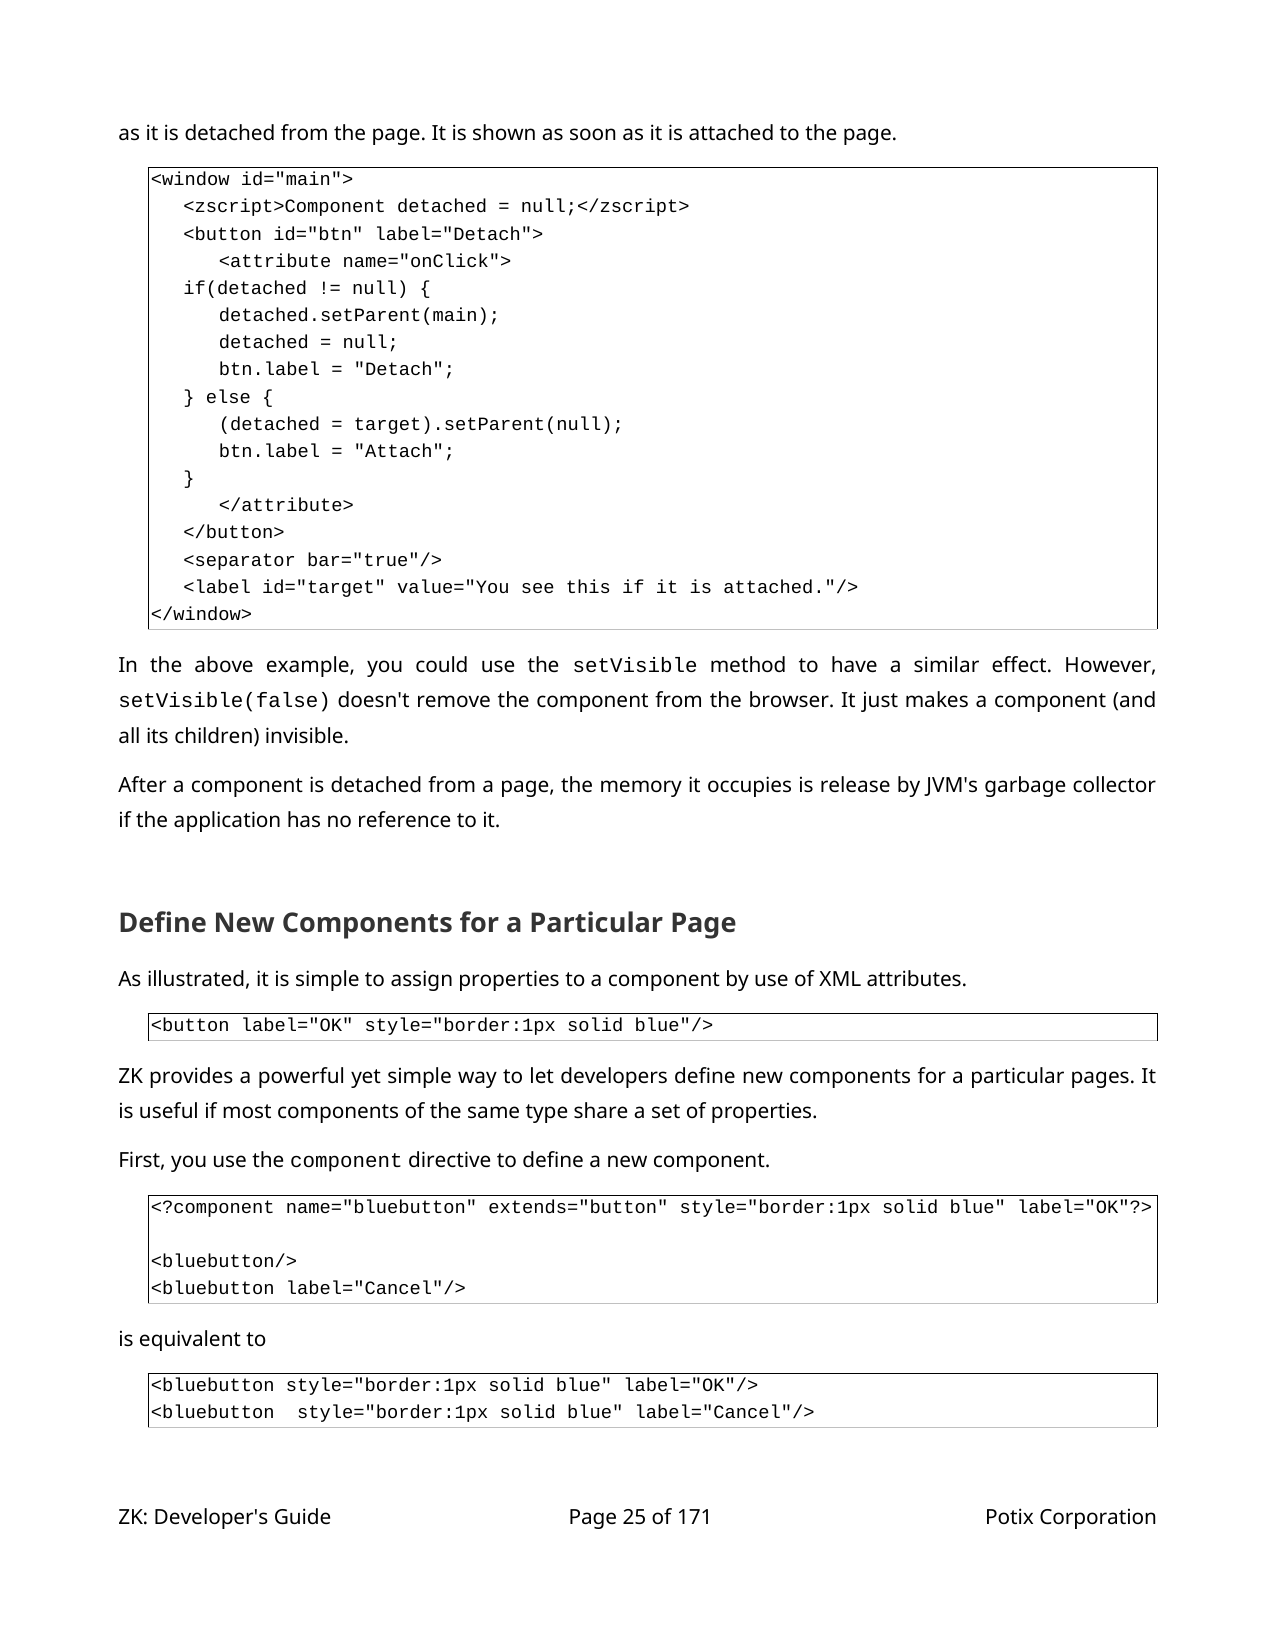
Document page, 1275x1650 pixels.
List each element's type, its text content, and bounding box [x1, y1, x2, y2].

text (detached = target).setParent(null); [149, 412, 1157, 436]
text is equivalent to [118, 1324, 1157, 1352]
text In the above example, you could use the setVisible method to have a similar effect. However, setVisible(false) doesn't remove the component from the browser. It just makes a component (and all its children) invisible. [118, 650, 1157, 749]
subtitle Define New Components for a Particular Page [118, 904, 1157, 941]
text } else { [149, 384, 1157, 409]
text <window id="main"> [149, 168, 1157, 191]
text <separator bar="true"/> [149, 548, 1157, 572]
text detached.setParent(main); [149, 303, 1157, 327]
text <label id="target" value="You see this if it is attached."/> [149, 575, 1157, 599]
text As illustrated, it is simple to assign properties to a component by use of XML attributes. [118, 964, 1157, 993]
text <?component name="bluebutton" extends="button" style="border:1px solid blue" label="OK"?> [149, 1196, 1157, 1219]
text <button label="OK" style="border:1px solid blue"/> [149, 1014, 1157, 1040]
text <bluebutton style="border:1px solid blue" label="Cancel"/> [149, 1400, 1157, 1427]
text btn.label = "Attach"; [149, 439, 1157, 463]
text First, you use the component directive to define a new component. [118, 1145, 1157, 1174]
text ZK provides a powerful yet simple way to let developers define new components for a particular pages. It is useful if most components of the same type share a set of properties. [118, 1061, 1157, 1125]
text <button id="btn" label="Detach"> [149, 221, 1157, 246]
text detached = null; [149, 330, 1157, 354]
text </window> [149, 602, 1157, 629]
text <attribute name="onClick"> [149, 248, 1157, 273]
text btn.label = "Detach"; [149, 357, 1157, 382]
text </attribute> [149, 493, 1157, 517]
text <bluebutton style="border:1px solid blue" label="OK"/> [149, 1374, 1157, 1397]
text } [149, 466, 1157, 490]
text as it is detached from the page. It is shown as soon as it is attached to the page. [118, 118, 1157, 146]
text <zscript>Component detached = null;</zscript> [149, 194, 1157, 218]
text <bluebutton label="Cancel"/> [149, 1276, 1157, 1303]
text <bluebutton/> [149, 1249, 1157, 1273]
text After a component is detached from a page, the memory it occupies is release by JVM's garbage collector if the application has no reference to it. [118, 770, 1157, 833]
text </button> [149, 520, 1157, 545]
text if(detached != null) { [149, 276, 1157, 300]
